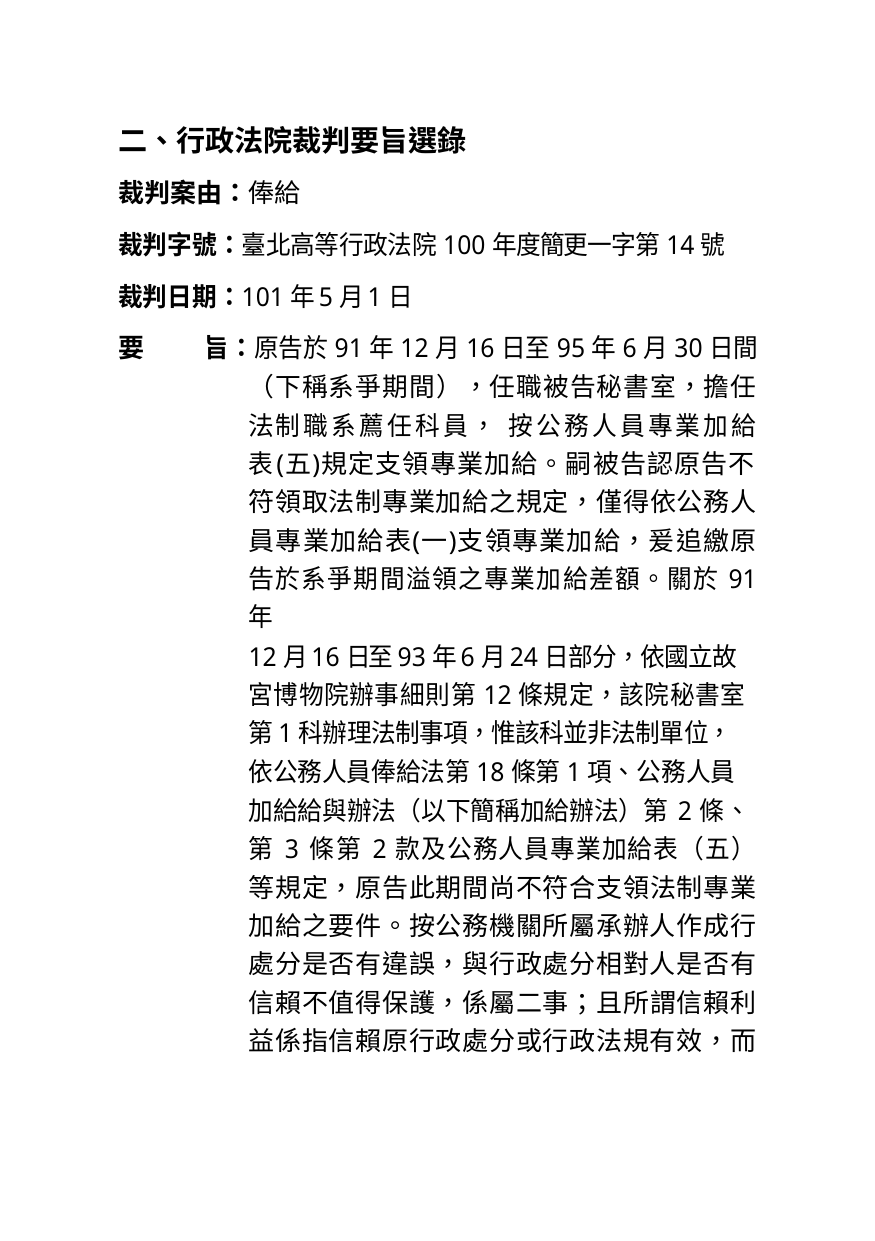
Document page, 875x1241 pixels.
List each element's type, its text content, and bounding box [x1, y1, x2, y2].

text 宮博物院辦事細則第 12 條規定，該院秘書室 [248, 676, 793, 712]
text 裁判案由：俸給 [118, 175, 793, 210]
text 要 旨：原告於 91 年 12 月 16 日至 95 年 6 月 30 日間 [118, 330, 793, 366]
text 第 3 條第 2 款及公務人員專業加給表（五） 等規定，原告此期間尚不符合支領法制專業加給之要件。按公務機關所屬承辦人作成行處分是否有違誤，與行政處分相對人是否有信賴不值得保護，係屬二事；且所謂信賴利益係指信賴原行政處分或行政法規有效，而 [248, 831, 757, 1058]
text 第 1 科辦理法制事項，惟該科並非法制單位， [248, 715, 793, 751]
subtitle 二、行政法院裁判要旨選錄 [118, 120, 793, 159]
text 依公務人員俸給法第 18 條第 1 項、公務人員 [248, 754, 793, 789]
text （下稱系爭期間），任職被告秘書室，擔任法制職系薦任科員， 按公務人員專業加給表(五)規定支領專業加給。嗣被告認原告不符領取法制專業加給之規定，僅得依公務人員專業加給表(一)支領專業加給，爰追繳原告於系爭期間溢領之專業加給差額。關於 91 年 [248, 369, 757, 634]
text 裁判字號：臺北高等行政法院 100 年度簡更一字第 14 號 [118, 227, 793, 262]
text 12 月 16 日至 93 年 6 月 24 日部分，依國立故 [248, 637, 793, 673]
text 加給給與辦法（以下簡稱加給辦法）第 2 條、 [248, 792, 793, 828]
text 裁判日期：101 年 5 月 1 日 [118, 278, 793, 314]
